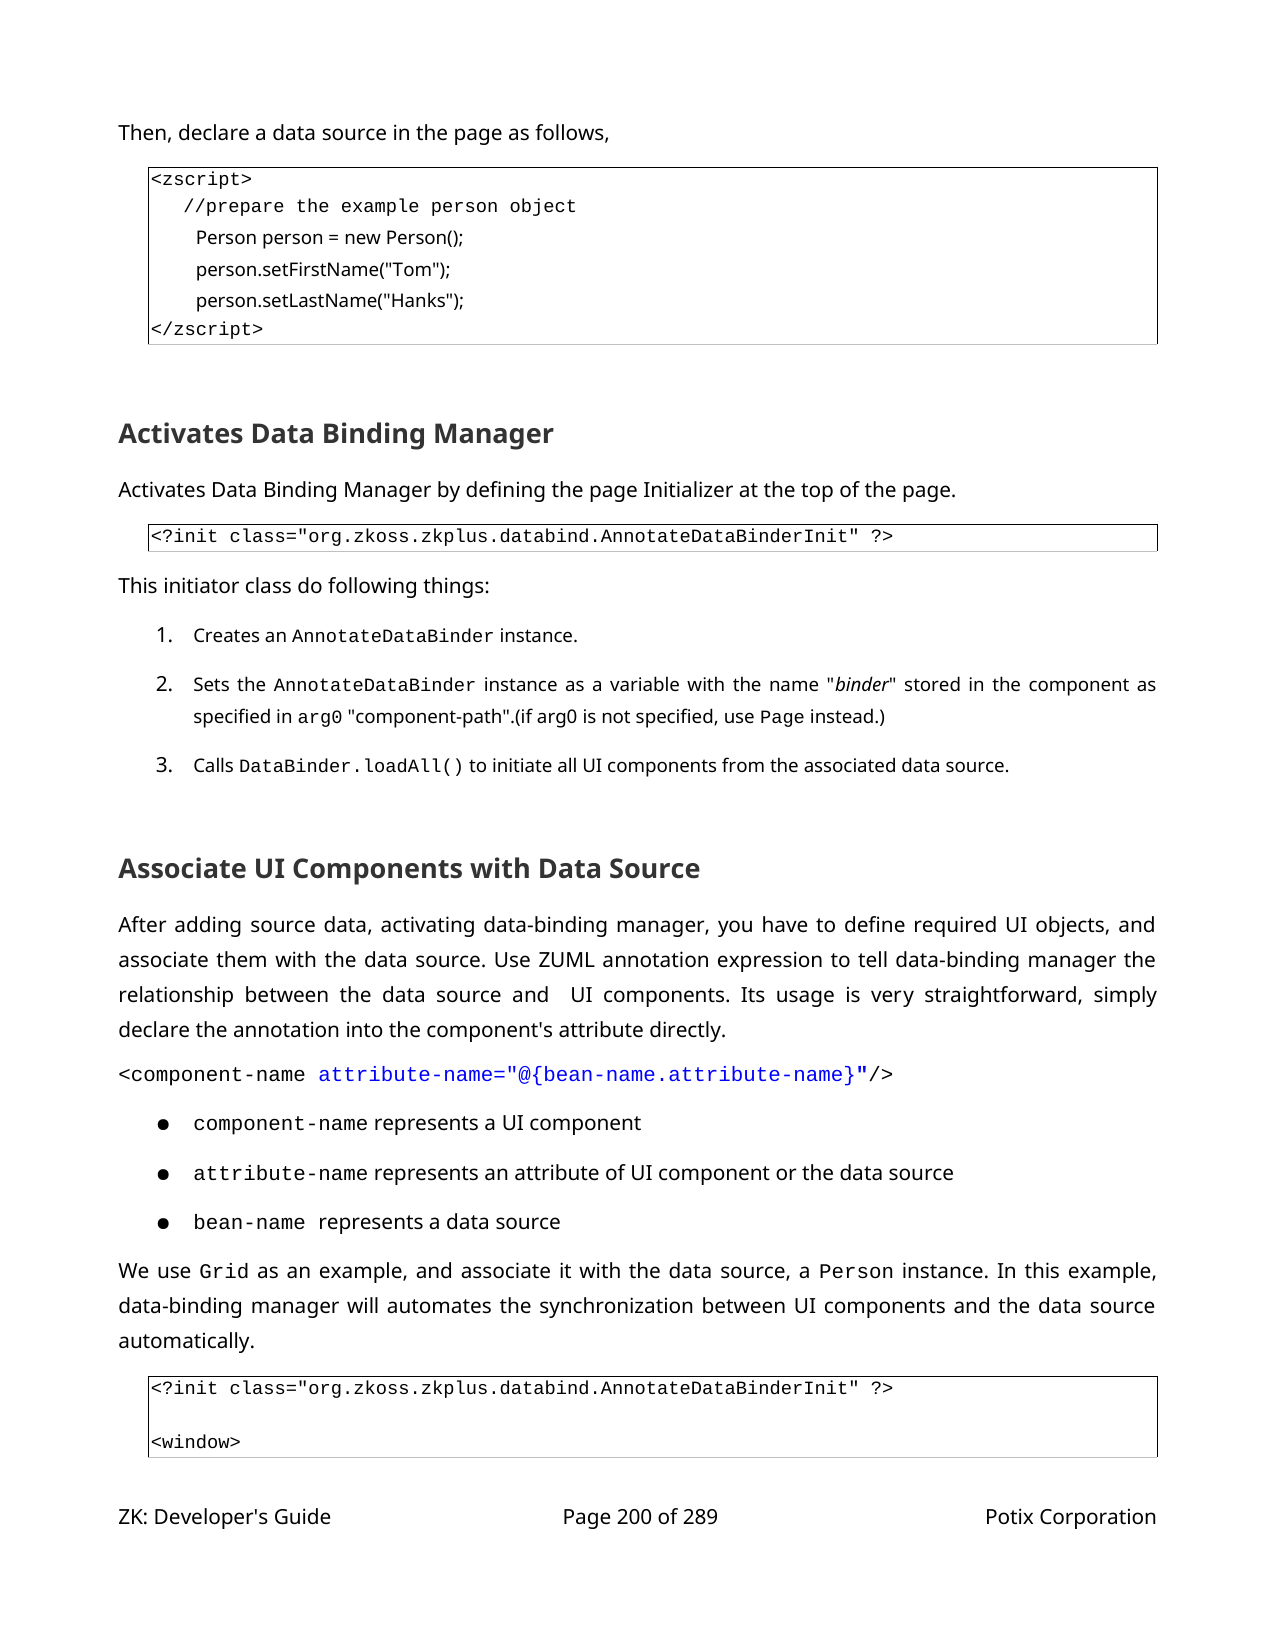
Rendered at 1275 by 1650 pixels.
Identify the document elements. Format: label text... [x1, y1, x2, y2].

list component-name represents a UI component [156, 1108, 1157, 1137]
list Sets the AnnotateDataBinder instance as a variable with the name "binder" stored in the component as specified in arg0 "component-path".(if arg0 is not specified, use Page instead.) [156, 669, 1157, 730]
text After adding source data, activating data-binding manager, you have to define required UI objects, and associate them with the data source. Use ZUML annotation expression to tell data-binding manager the relationship between the data source and UI components. Its usage is very straightforward, simply declare the annotation into the component's attribute directly. [118, 910, 1157, 1044]
text person.setFirstName("Tom"); [149, 253, 1157, 282]
text </zscript> [149, 316, 1157, 344]
text //prepare the example person object [149, 194, 1157, 218]
text <?init class="org.zkoss.zkplus.databind.AnnotateDataBinderInit" ?> [149, 525, 1157, 551]
subtitle Associate UI Components with Data Source [118, 849, 1157, 886]
text We use Grid as an example, and associate it with the data source, a Person instance. In this example, data-binding manager will automates the synchronization between UI components and the data source automatically. [118, 1256, 1157, 1355]
text <?init class="org.zkoss.zkplus.databind.AnnotateDataBinderInit" ?> [149, 1377, 1157, 1400]
text <zscript> [149, 168, 1157, 191]
list Creates an AnnotateDataBinder instance. [156, 621, 1157, 649]
text This initiator class do following things: [118, 572, 1157, 600]
subtitle Activates Data Binding Manager [118, 414, 1157, 451]
text Person person = new Person(); [149, 221, 1157, 250]
list attribute-name represents an attribute of UI component or the data source [156, 1158, 1157, 1186]
text Then, declare a data source in the page as follows, [118, 118, 1157, 146]
list bean-name represents a data source [156, 1207, 1157, 1235]
text Activates Data Binding Manager by defining the page Initializer at the top of the page. [118, 475, 1157, 503]
list Calls DataBinder.loadAll() to initiate all UI components from the associated data source. [156, 750, 1157, 778]
text person.setLastName("Hanks"); [149, 285, 1157, 313]
text <component-name attribute-name="@{bean-name.attribute-name}"/> [118, 1064, 1157, 1088]
text <window> [149, 1430, 1157, 1457]
